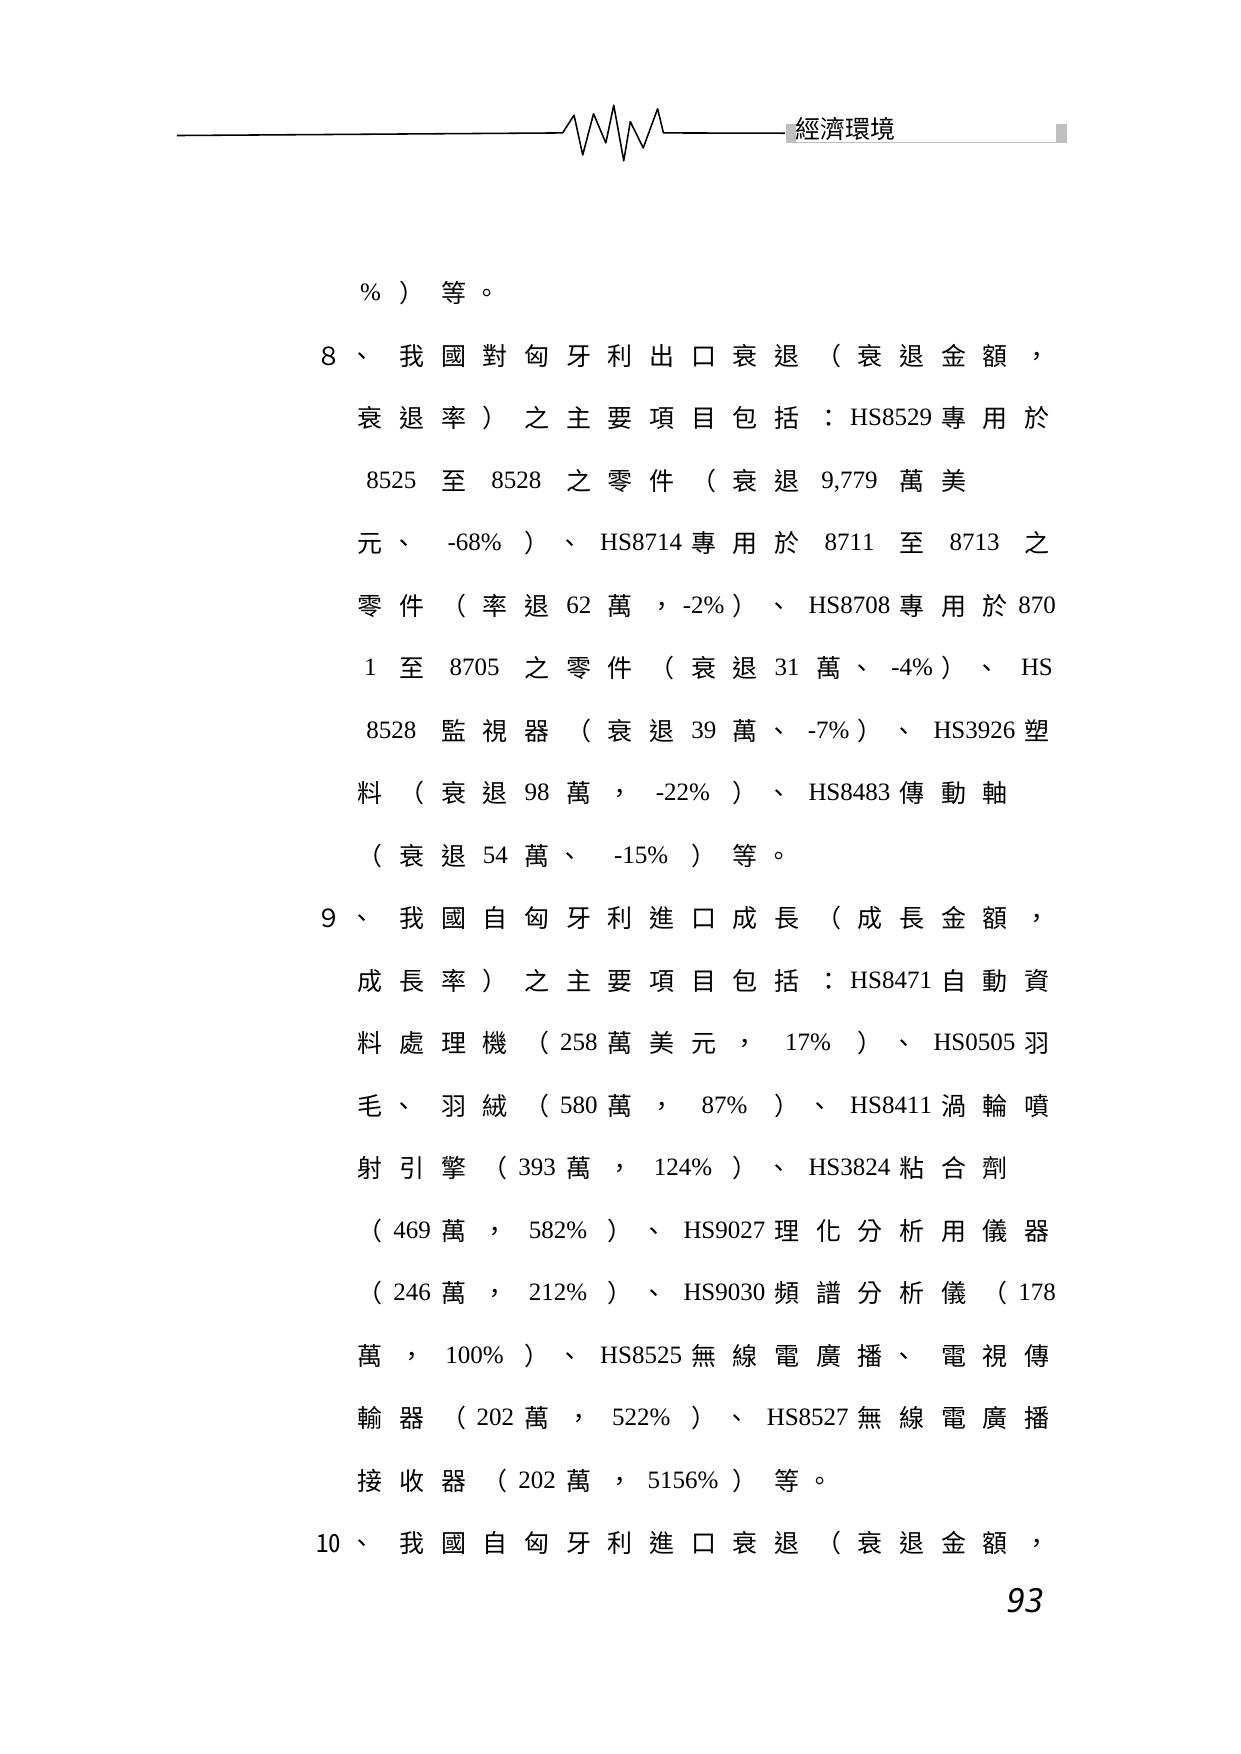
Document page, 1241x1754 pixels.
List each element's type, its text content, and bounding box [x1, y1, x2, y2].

text ９、我國自匈牙利進口成長（成長金額，成長率）之主要項目包括：HS8471自動資料處理機（258萬美元，17%）、HS0505羽毛、羽絨（580萬，87%）、HS8411渦輪噴射引擎（393萬，124%）、HS3824粘合劑（469萬，582%）、HS9027理化分析用儀器（246萬，212%）、HS9030頻譜分析儀（178萬，100%）、HS8525無線電廣播、電視傳輸器（202萬，522%）、HS8527無線電廣播接收器（202萬，5156%）等。 [281, 875, 1058, 1500]
text ８、我國對匈牙利出口衰退（衰退金額，衰退率）之主要項目包括：HS8529專用於8525至8528之零件（衰退9,779萬美元、-68%）、HS8714專用於8711至8713之零件（率退62萬，-2%）、HS8708專用於8701至8705之零件（衰退31萬、-4%）、HS8528監視器（衰退39萬、-7%）、HS3926塑料（衰退98萬，-22%）、HS8483傳動軸（衰退54萬、-15%）等。 [281, 313, 1058, 875]
text %）等。 [281, 250, 1058, 313]
text 10、我國自匈牙利進口衰退（衰退金額， [281, 1500, 1058, 1563]
